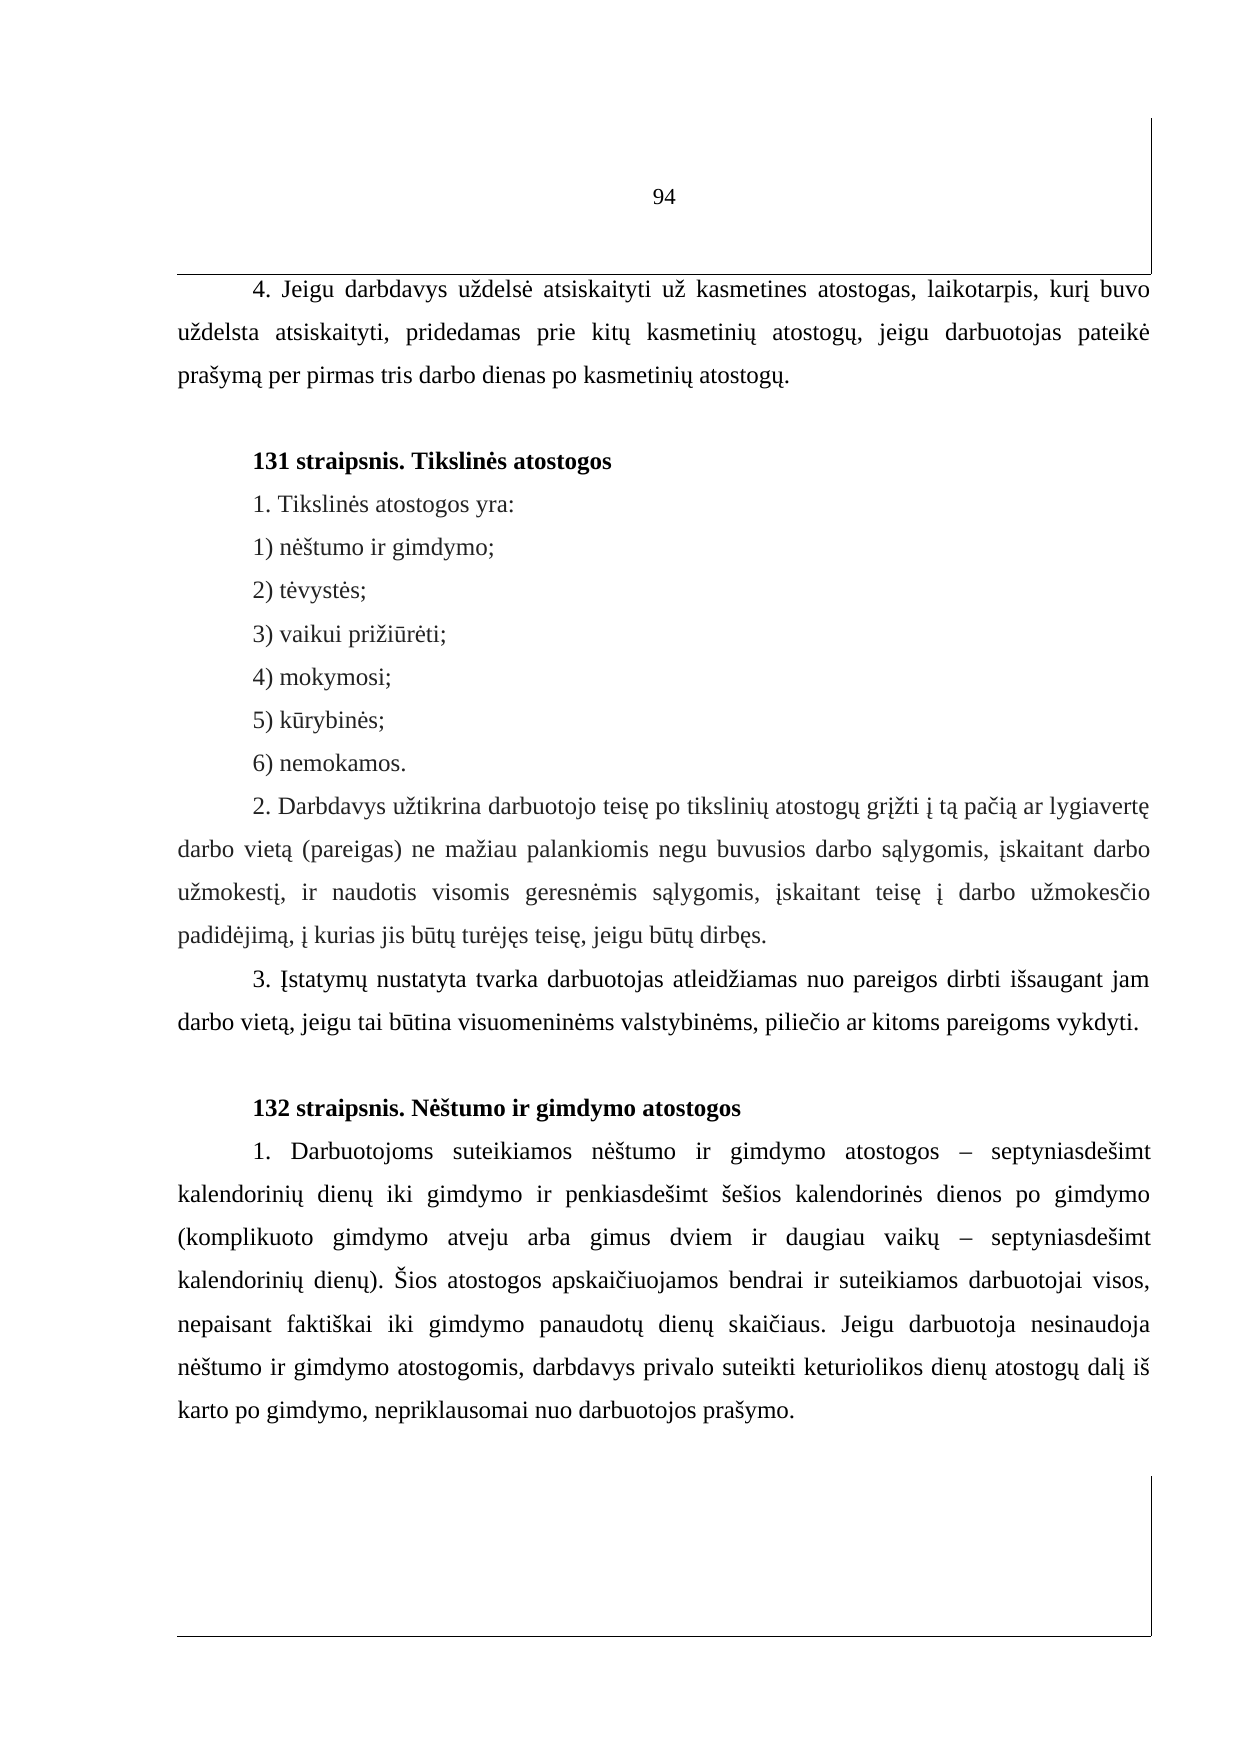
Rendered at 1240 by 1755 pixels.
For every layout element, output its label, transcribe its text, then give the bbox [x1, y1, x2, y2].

text 5) kūrybinės; [177, 705, 1151, 734]
text 1. Darbuotojoms suteikiamos nėštumo ir gimdymo atostogos – septyniasdešimt kalendorinių dienų iki gimdymo ir penkiasdešimt šešios kalendorinės dienos po gimdymo (komplikuoto gimdymo atveju arba gimus dviem ir daugiau vaikų – septyniasdešimt kalendorinių dienų). Šios atostogos apskaičiuojamos bendrai ir suteikiamos darbuotojai visos, nepaisant faktiškai iki gimdymo panaudotų dienų skaičiaus. Jeigu darbuotoja nesinaudoja nėštumo ir gimdymo atostogomis, darbdavys privalo suteikti keturiolikos dienų atostogų dalį iš karto po gimdymo, nepriklausomai nuo darbuotojos prašymo. [177, 1136, 1151, 1424]
text 4. Jeigu darbdavys uždelsė atsiskaityti už kasmetines atostogas, laikotarpis, kurį buvo uždelsta atsiskaityti, pridedamas prie kitų kasmetinių atostogų, jeigu darbuotojas pateikė prašymą per pirmas tris darbo dienas po kasmetinių atostogų. [177, 274, 1151, 389]
text 6) nemokamos. [177, 748, 1151, 777]
text 2) tėvystės; [177, 576, 1151, 604]
text 131 straipsnis. Tikslinės atostogos [177, 446, 1151, 475]
text 3. Įstatymų nustatyta tvarka darbuotojas atleidžiamas nuo pareigos dirbti išsaugant jam darbo vietą, jeigu tai būtina visuomeninėms valstybinėms, piliečio ar kitoms pareigoms vykdyti. [177, 964, 1151, 1036]
text 4) mokymosi; [177, 662, 1151, 691]
text 3) vaikui prižiūrėti; [177, 619, 1151, 647]
text 2. Darbdavys užtikrina darbuotojo teisę po tikslinių atostogų grįžti į tą pačią ar lygiavertę darbo vietą (pareigas) ne mažiau palankiomis negu buvusios darbo sąlygomis, įskaitant darbo užmokestį, ir naudotis visomis geresnėmis sąlygomis, įskaitant teisę į darbo užmokesčio padidėjimą, į kurias jis būtų turėjęs teisę, jeigu būtų dirbęs. [177, 791, 1151, 949]
text 1. Tikslinės atostogos yra: [177, 489, 1151, 518]
text 1) nėštumo ir gimdymo; [177, 532, 1151, 561]
text 132 straipsnis. Nėštumo ir gimdymo atostogos [177, 1093, 1151, 1122]
